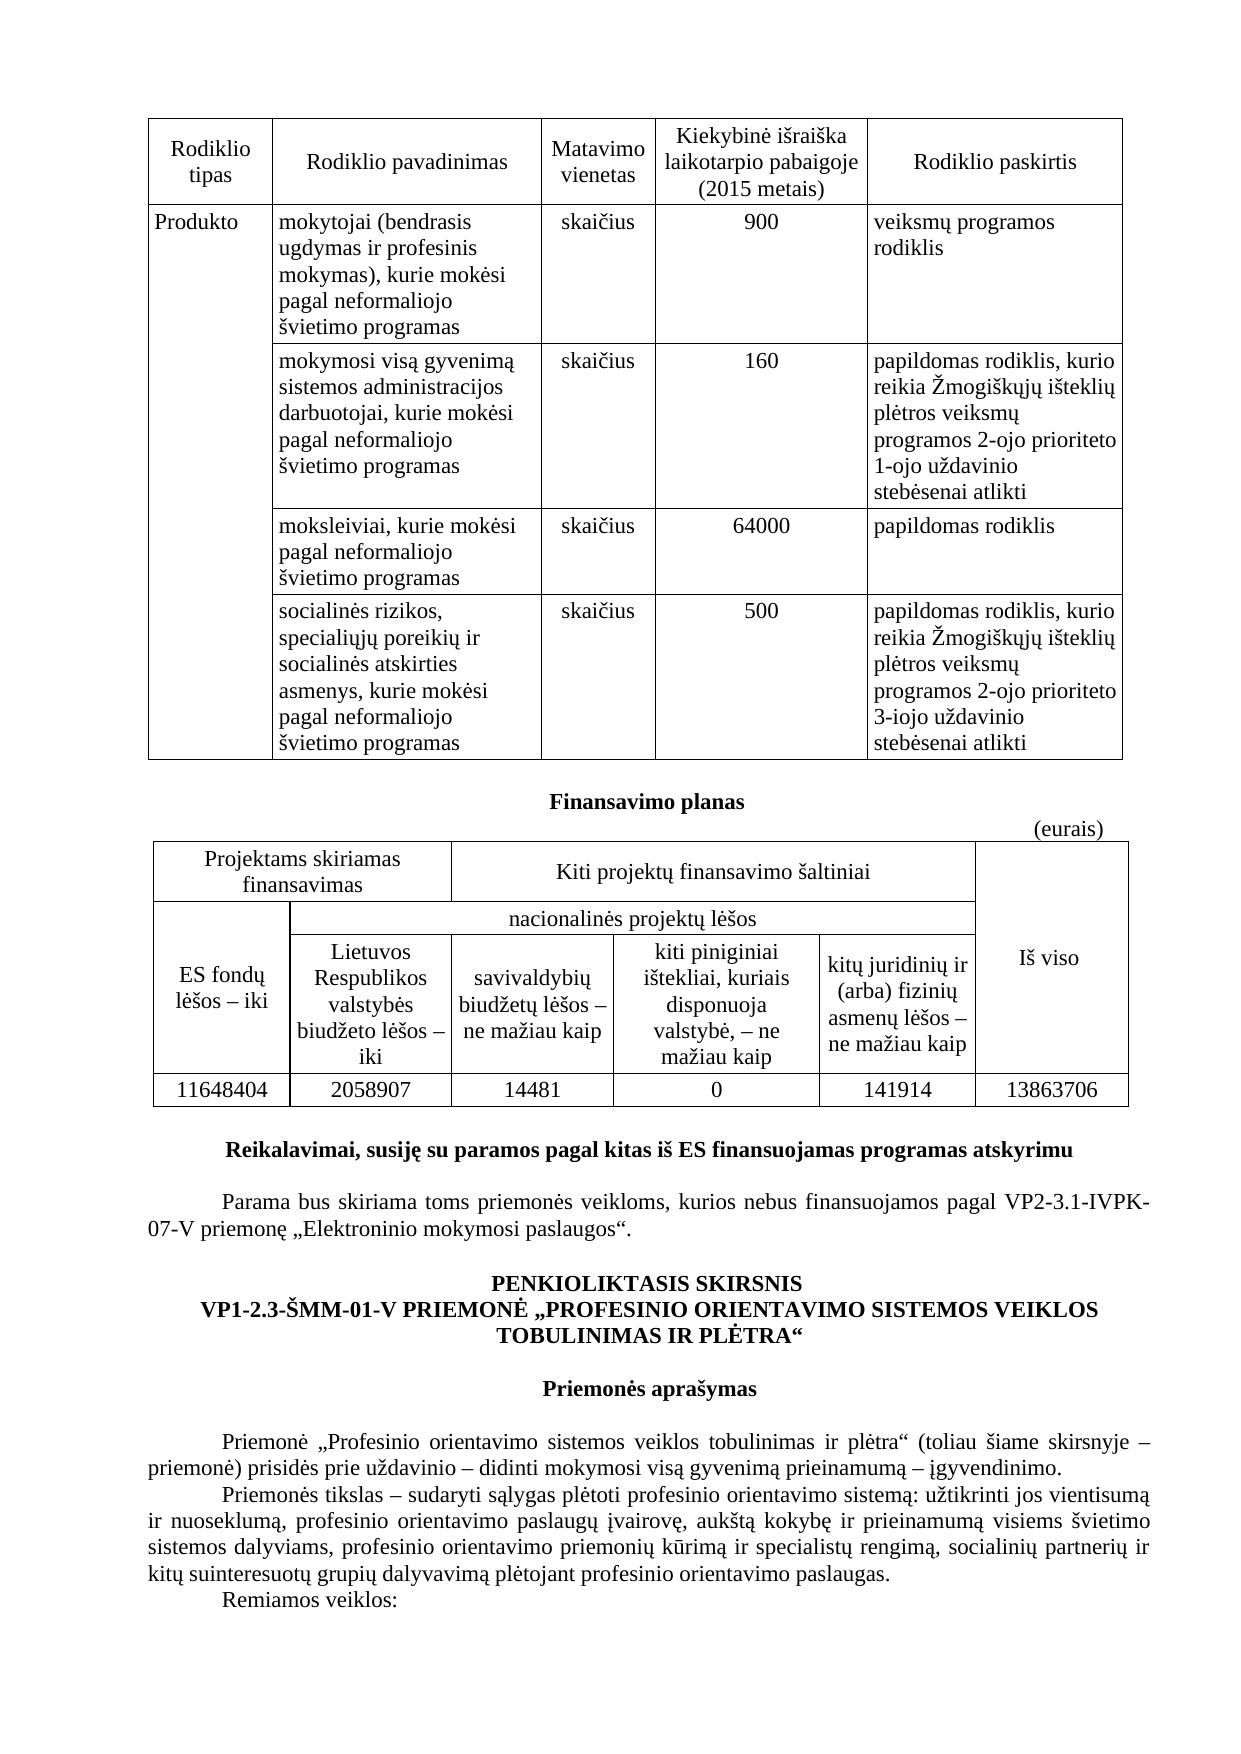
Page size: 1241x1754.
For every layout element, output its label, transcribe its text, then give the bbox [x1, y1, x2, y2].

table_header Kiekybinė išraiška laikotarpio pabaigoje (2015 metais) [656, 119, 867, 204]
table_cell nacionalinės projektų lėšos [291, 902, 975, 934]
text Remiamos veiklos: [148, 1586, 1152, 1612]
table_cell kiti piniginiai ištekliai, kuriais disponuoja valstybė, – ne mažiau kaip [614, 935, 819, 1073]
table_cell papildomas rodiklis, kurio reikia Žmogiškųjų išteklių plėtros veiksmų programos 2-ojo prioriteto 3-iojo uždavinio stebėsenai atlikti [868, 595, 1122, 759]
table_header Rodiklio paskirtis [868, 119, 1122, 204]
table_header Rodiklio pavadinimas [273, 119, 541, 204]
table_cell Lietuvos Respublikos valstybės biudžeto lėšos – iki [291, 935, 451, 1073]
table_header Rodiklio tipas [149, 119, 272, 204]
text Priemonės aprašymas [148, 1375, 1152, 1402]
table_cell 0 [614, 1074, 819, 1106]
table_header Matavimo vienetas [542, 119, 655, 204]
text Priemonės tikslas – sudaryti sąlygas plėtoti profesinio orientavimo sistemą: užtikrinti jos vientisumą ir nuoseklumą, profesinio orientavimo paslaugų įvairovę, aukštą kokybę ir prieinamumą visiems švietimo sistemos dalyviams, profesinio orientavimo priemonių kūrimą ir specialistų rengimą, socialinių partnerių ir kitų suinteresuotų grupių dalyvavimą plėtojant profesinio orientavimo paslaugas. [148, 1481, 1152, 1586]
table_cell 2058907 [291, 1074, 451, 1106]
table_cell savivaldybių biudžetų lėšos – ne mažiau kaip [452, 935, 613, 1073]
table_cell 500 [656, 595, 867, 759]
table_cell 14481 [452, 1074, 613, 1106]
table_cell ES fondų lėšos – iki [154, 902, 289, 1073]
table_cell 11648404 [154, 1074, 289, 1106]
table_cell 64000 [656, 509, 867, 594]
text Parama bus skiriama toms priemonės veikloms, kurios nebus finansuojamos pagal VP2-3.1-IVPK-07-V priemonę „Elektroninio mokymosi paslaugos“. [148, 1188, 1152, 1241]
table_cell skaičius [542, 344, 655, 508]
table_cell 900 [656, 205, 867, 343]
text Finansavimo planas [148, 788, 1152, 815]
table_cell 160 [656, 344, 867, 508]
table_header Kiti projektų finansavimo šaltiniai [452, 842, 975, 901]
table_cell skaičius [542, 595, 655, 759]
table_cell papildomas rodiklis, kurio reikia Žmogiškųjų išteklių plėtros veiksmų programos 2-ojo prioriteto 1-ojo uždavinio stebėsenai atlikti [868, 344, 1122, 508]
table_cell 141914 [820, 1074, 975, 1106]
table_cell skaičius [542, 509, 655, 594]
table_cell Produkto [149, 205, 272, 759]
table_cell kitų juridinių ir (arba) fizinių asmenų lėšos – ne mažiau kaip [820, 935, 975, 1073]
table_header Projektams skiriamas finansavimas [154, 842, 451, 901]
text Reikalavimai, susiję su paramos pagal kitas iš ES finansuojamas programas atskyrimu [148, 1136, 1152, 1162]
text VP1-2.3-ŠMM-01-V PRIEMONĖ „PROFESINIO ORIENTAVIMO SISTEMOS VEIKLOS TOBULINIMAS IR PLĖTRA“ [148, 1296, 1152, 1349]
table_cell mokytojai (bendrasis ugdymas ir profesinis mokymas), kurie mokėsi pagal neformaliojo švietimo programas [273, 205, 541, 343]
table_cell socialinės rizikos, specialiųjų poreikių ir socialinės atskirties asmenys, kurie mokėsi pagal neformaliojo švietimo programas [273, 595, 541, 759]
text PENKIOLIKTASIS SKIRSNIS [148, 1270, 1152, 1296]
table_header Iš viso [976, 842, 1128, 1073]
table_cell veiksmų programos rodiklis [868, 205, 1122, 343]
table_cell papildomas rodiklis [868, 509, 1122, 594]
table_cell skaičius [542, 205, 655, 343]
text Priemonė „Profesinio orientavimo sistemos veiklos tobulinimas ir plėtra“ (toliau šiame skirsnyje – priemonė) prisidės prie uždavinio – didinti mokymosi visą gyvenimą prieinamumą – įgyvendinimo. [148, 1428, 1152, 1481]
text (eurais) [148, 815, 1152, 841]
table_cell 13863706 [976, 1074, 1128, 1106]
table_cell moksleiviai, kurie mokėsi pagal neformaliojo švietimo programas [273, 509, 541, 594]
table_cell mokymosi visą gyvenimą sistemos administracijos darbuotojai, kurie mokėsi pagal neformaliojo švietimo programas [273, 344, 541, 508]
